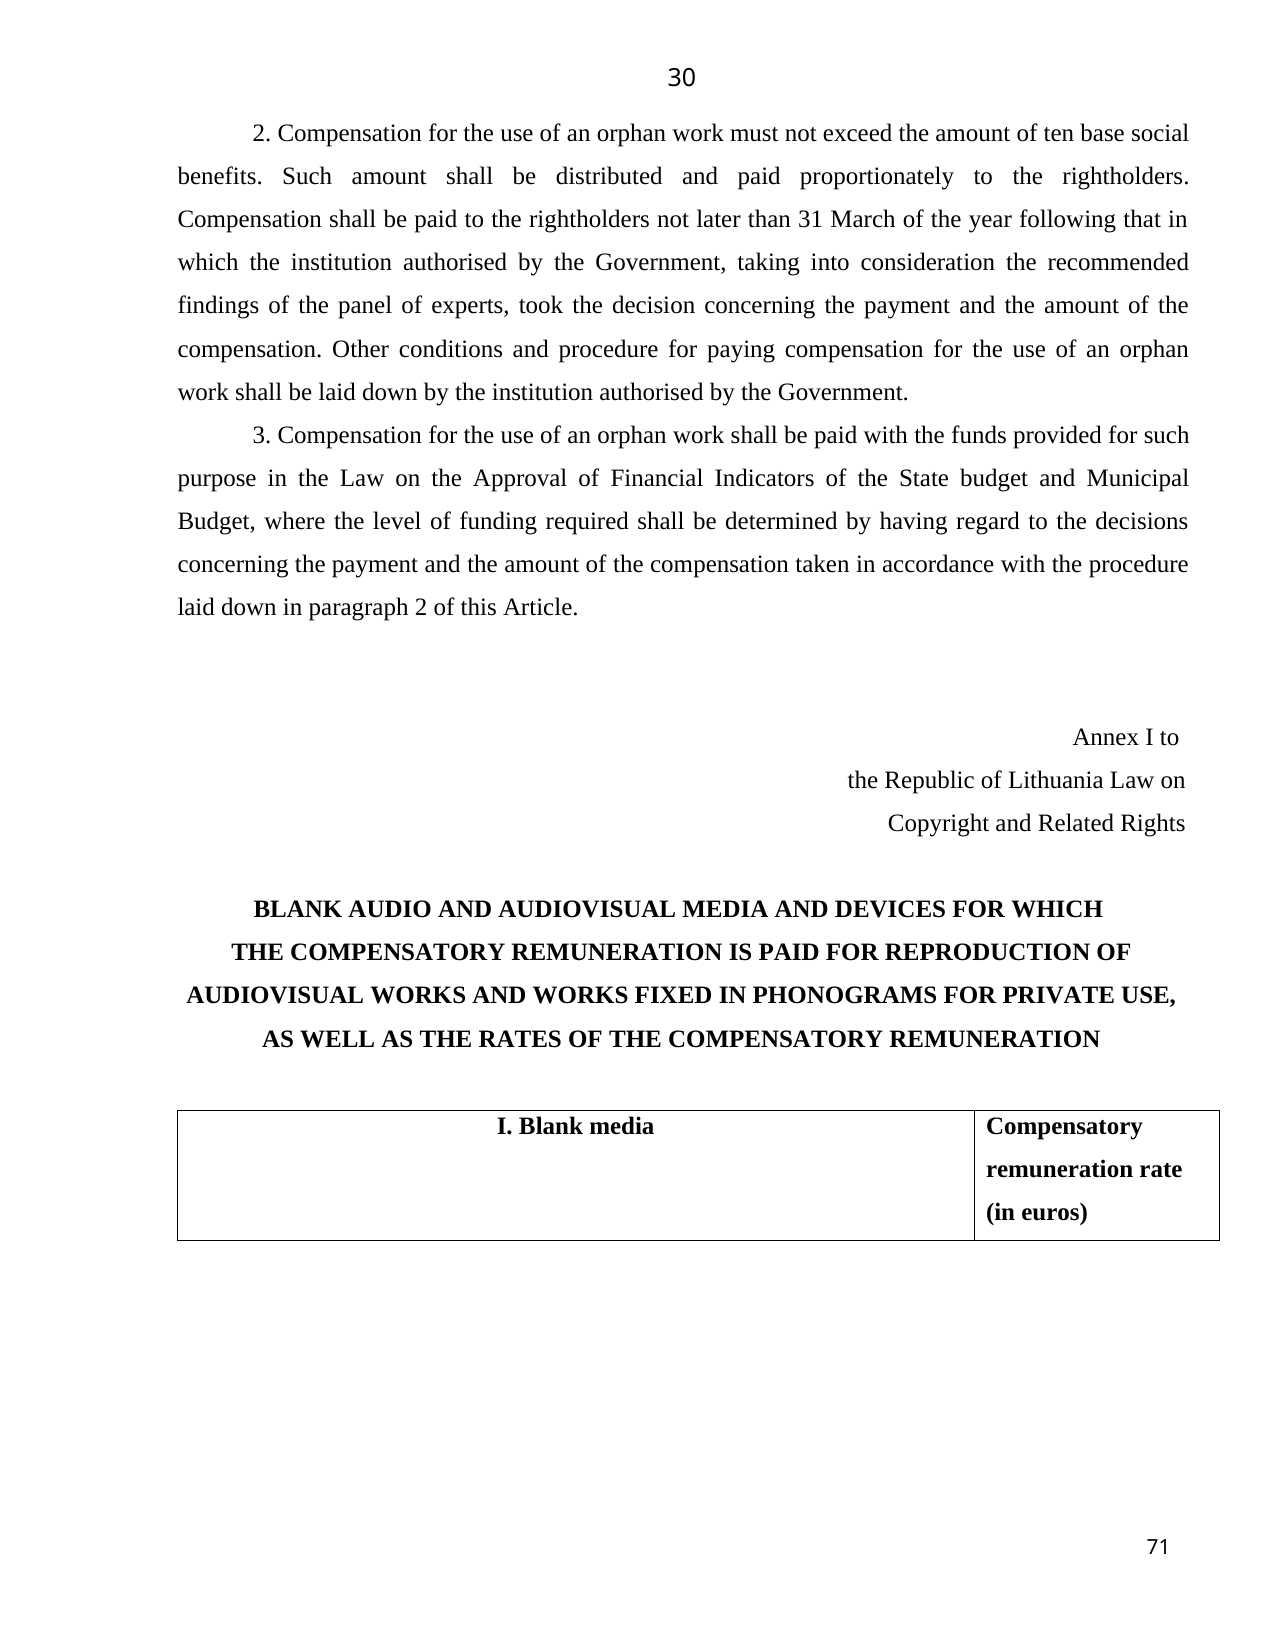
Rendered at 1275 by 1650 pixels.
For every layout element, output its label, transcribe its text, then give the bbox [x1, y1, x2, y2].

text the Republic of Lithuania Law on Copyright and Related Rights [680, 765, 1185, 837]
table_header Compensatory remuneration rate (in euros) [975, 1111, 1219, 1240]
text BLANK AUDIO AND AUDIOVISUAL MEDIA AND DEVICES FOR WHICH [177, 894, 1185, 923]
text THE COMPENSATORY REMUNERATION IS PAID FOR REPRODUCTION OF AUDIOVISUAL WORKS AND WORKS FIXED IN PHONOGRAMS FOR PRIVATE USE, AS WELL AS THE RATES OF THE COMPENSATORY REMUNERATION [177, 937, 1185, 1052]
table_header I. Blank media [178, 1111, 974, 1240]
text 2. Compensation for the use of an orphan work must not exceed the amount of ten base social benefits. Such amount shall be distributed and paid proportionately to the rightholders. Compensation shall be paid to the rightholders not later than 31 March of the year following that in which the institution authorised by the Government, taking into consideration the recommended findings of the panel of experts, took the decision concerning the payment and the amount of the compensation. Other conditions and procedure for paying compensation for the use of an orphan work shall be laid down by the institution authorised by the Government. [177, 118, 1190, 406]
text Annex I to [680, 722, 1185, 751]
text 3. Compensation for the use of an orphan work shall be paid with the funds provided for such purpose in the Law on the Approval of Financial Indicators of the State budget and Municipal Budget, where the level of funding required shall be determined by having regard to the decisions concerning the payment and the amount of the compensation taken in accordance with the procedure laid down in paragraph 2 of this Article. [177, 420, 1190, 621]
